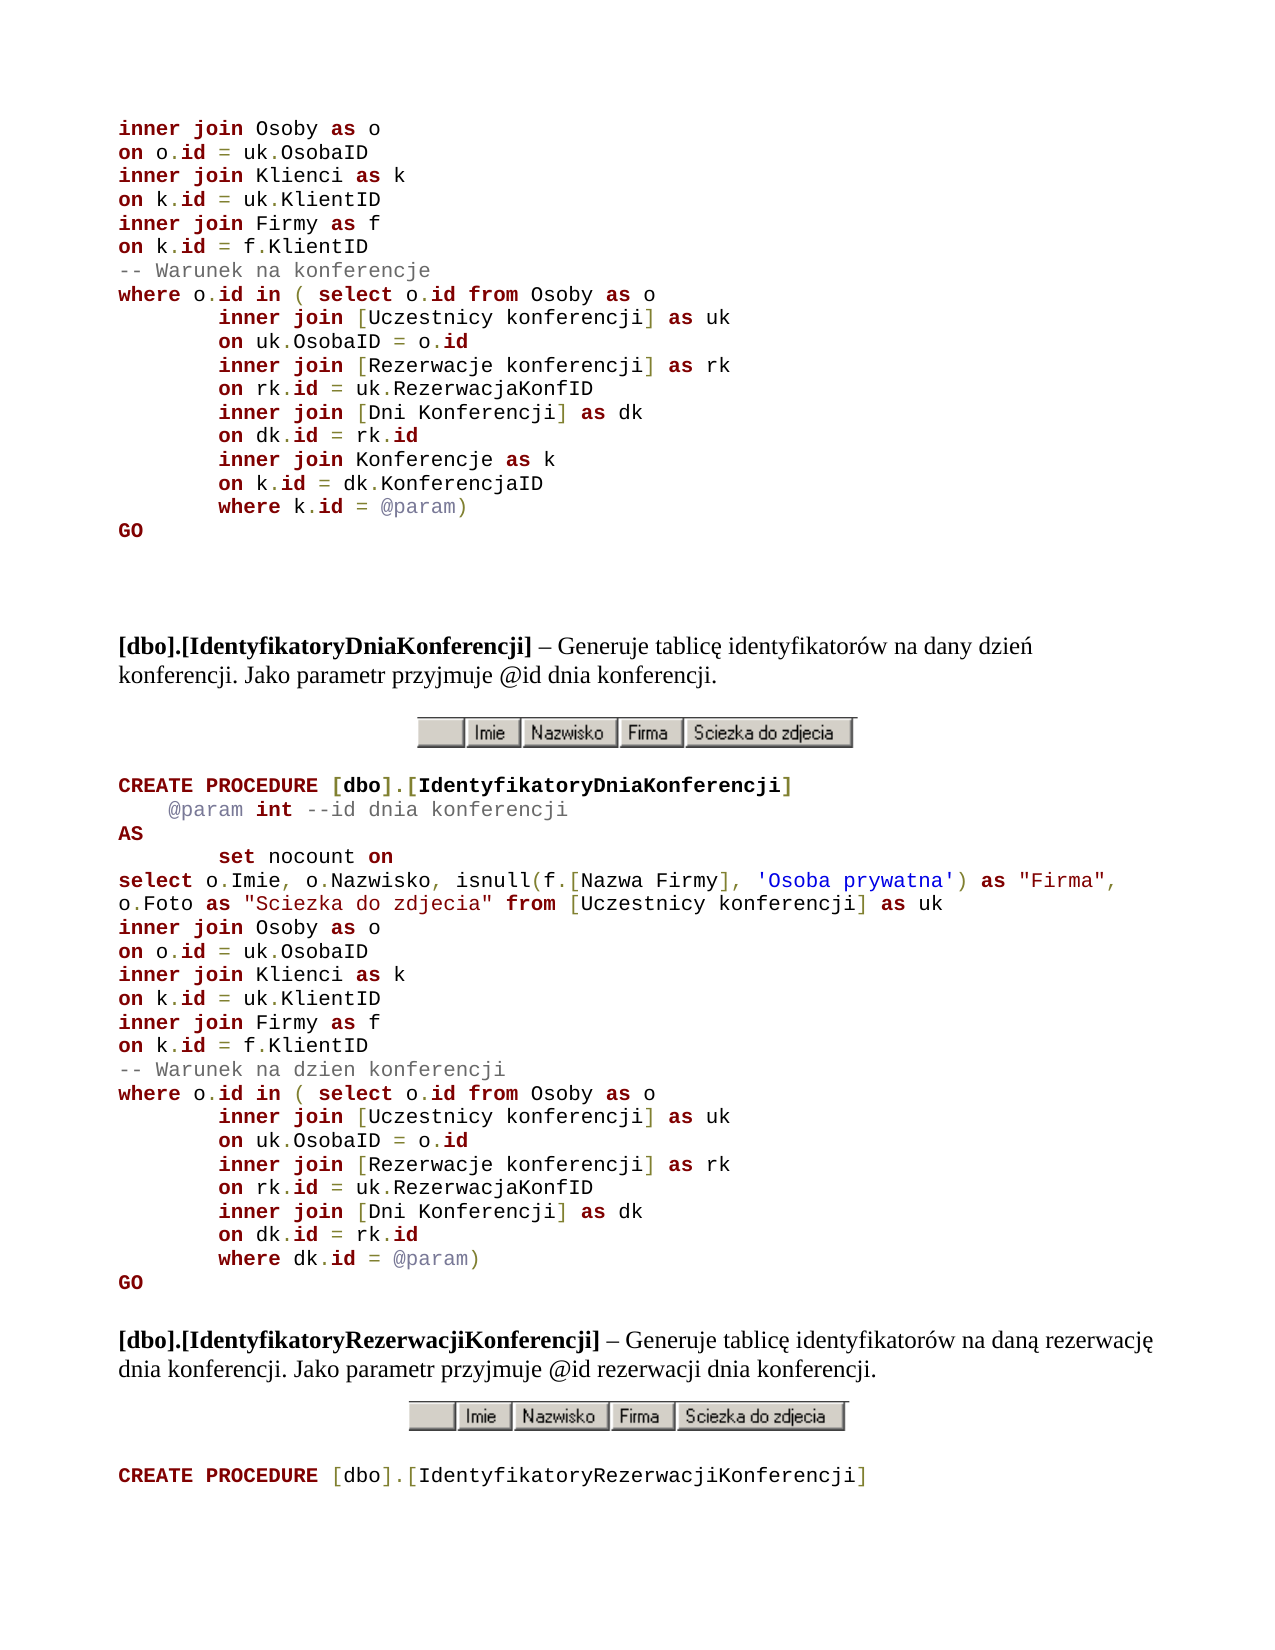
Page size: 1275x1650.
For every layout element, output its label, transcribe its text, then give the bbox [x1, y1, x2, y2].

text on k.id = uk.KlientID [118, 988, 1157, 1012]
text inner join Osoby as o [118, 118, 1157, 142]
text on k.id = f.KlientID [118, 1035, 1157, 1059]
text inner join Klienci as k [118, 964, 1157, 988]
text on dk.id = rk.id [118, 426, 1157, 449]
text @param int --id dnia konferencji [118, 799, 1157, 822]
text [dbo].[IdentyfikatoryRezerwacjiKonferencji] – Generuje tablicę identyfikatorów na daną rezerwację dnia konferencji. Jako parametr przyjmuje @id rezerwacji dnia konferencji. [118, 1325, 1157, 1382]
text inner join [Rezerwacje konferencji] as rk [118, 1153, 1157, 1177]
text on o.id = uk.OsobaID [118, 142, 1157, 165]
text set nocount on [118, 846, 1157, 870]
text on k.id = dk.KonferencjaID [118, 473, 1157, 496]
text where k.id = @param) [118, 496, 1157, 520]
picture [417, 717, 858, 748]
text on o.id = uk.OsobaID [118, 941, 1157, 964]
text on uk.OsobaID = o.id [118, 331, 1157, 354]
text inner join Firmy as f [118, 1012, 1157, 1035]
text inner join [Uczestnicy konferencji] as uk [118, 1106, 1157, 1130]
text GO [118, 520, 1157, 544]
text where o.id in ( select o.id from Osoby as o [118, 284, 1157, 307]
text inner join [Uczestnicy konferencji] as uk [118, 307, 1157, 331]
text on k.id = f.KlientID [118, 236, 1157, 260]
text where o.id in ( select o.id from Osoby as o [118, 1083, 1157, 1106]
text CREATE PROCEDURE [dbo].[IdentyfikatoryDniaKonferencji] [118, 775, 1157, 799]
text CREATE PROCEDURE [dbo].[IdentyfikatoryRezerwacjiKonferencji] [118, 1465, 1157, 1489]
text GO [118, 1272, 1157, 1295]
text inner join Konferencje as k [118, 449, 1157, 473]
text inner join [Dni Konferencji] as dk [118, 402, 1157, 426]
text inner join Osoby as o [118, 917, 1157, 941]
text on dk.id = rk.id [118, 1224, 1157, 1248]
text on rk.id = uk.RezerwacjaKonfID [118, 378, 1157, 402]
text on uk.OsobaID = o.id [118, 1130, 1157, 1153]
picture [408, 1401, 850, 1431]
text inner join Klienci as k [118, 165, 1157, 189]
text inner join Firmy as f [118, 213, 1157, 236]
text [dbo].[IdentyfikatoryDniaKonferencji] – Generuje tablicę identyfikatorów na dany dzień konferencji. Jako parametr przyjmuje @id dnia konferencji. [118, 631, 1157, 689]
text AS [118, 822, 1157, 846]
text on k.id = uk.KlientID [118, 189, 1157, 213]
text select o.Imie, o.Nazwisko, isnull(f.[Nazwa Firmy], 'Osoba prywatna') as "Firma", o.Foto as "Sciezka do zdjecia" from [Uczestnicy konferencji] as uk [118, 870, 1157, 917]
text -- Warunek na konferencje [118, 260, 1157, 284]
text inner join [Rezerwacje konferencji] as rk [118, 354, 1157, 378]
text where dk.id = @param) [118, 1248, 1157, 1272]
text -- Warunek na dzien konferencji [118, 1059, 1157, 1083]
text inner join [Dni Konferencji] as dk [118, 1201, 1157, 1224]
text on rk.id = uk.RezerwacjaKonfID [118, 1177, 1157, 1201]
